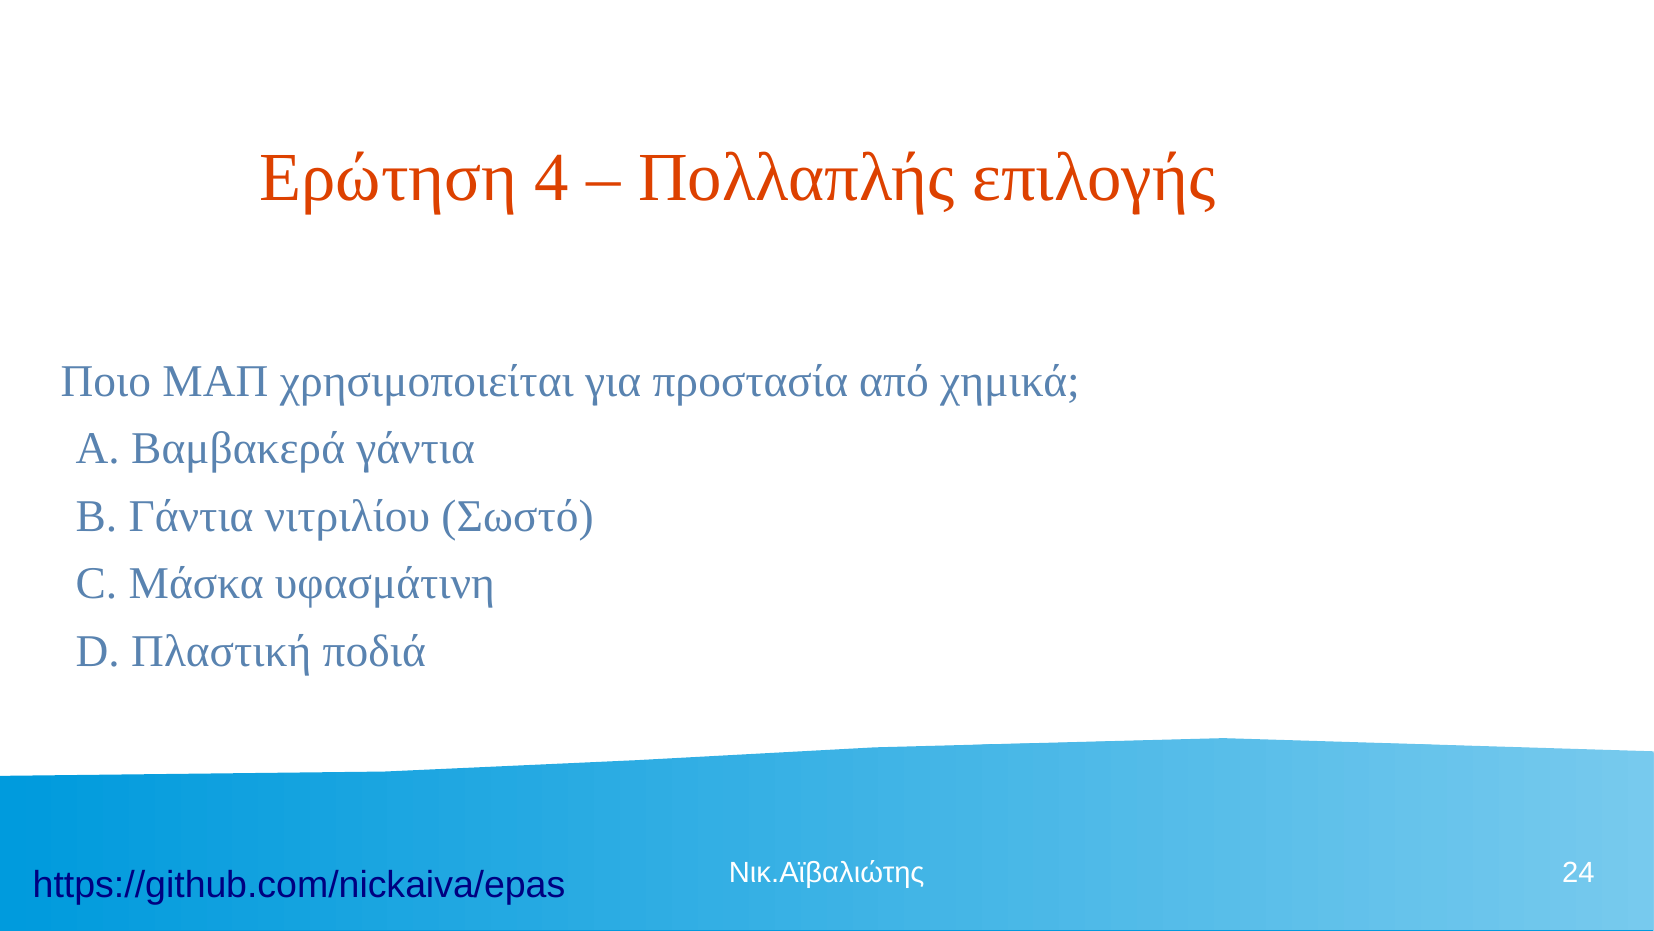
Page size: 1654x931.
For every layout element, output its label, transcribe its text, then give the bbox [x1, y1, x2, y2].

list Ποιο ΜΑΠ χρησιμοποιείται για προστασία από χημικά; A. Βαμβακερά γάντια B. Γάντια νιτριλίου (Σωστό) C. Μάσκα υφασμάτινη D. Πλαστική ποδιά [29, 295, 1565, 680]
title Ερώτηση 4 – Πολλαπλής επιλογής [0, 0, 1477, 355]
